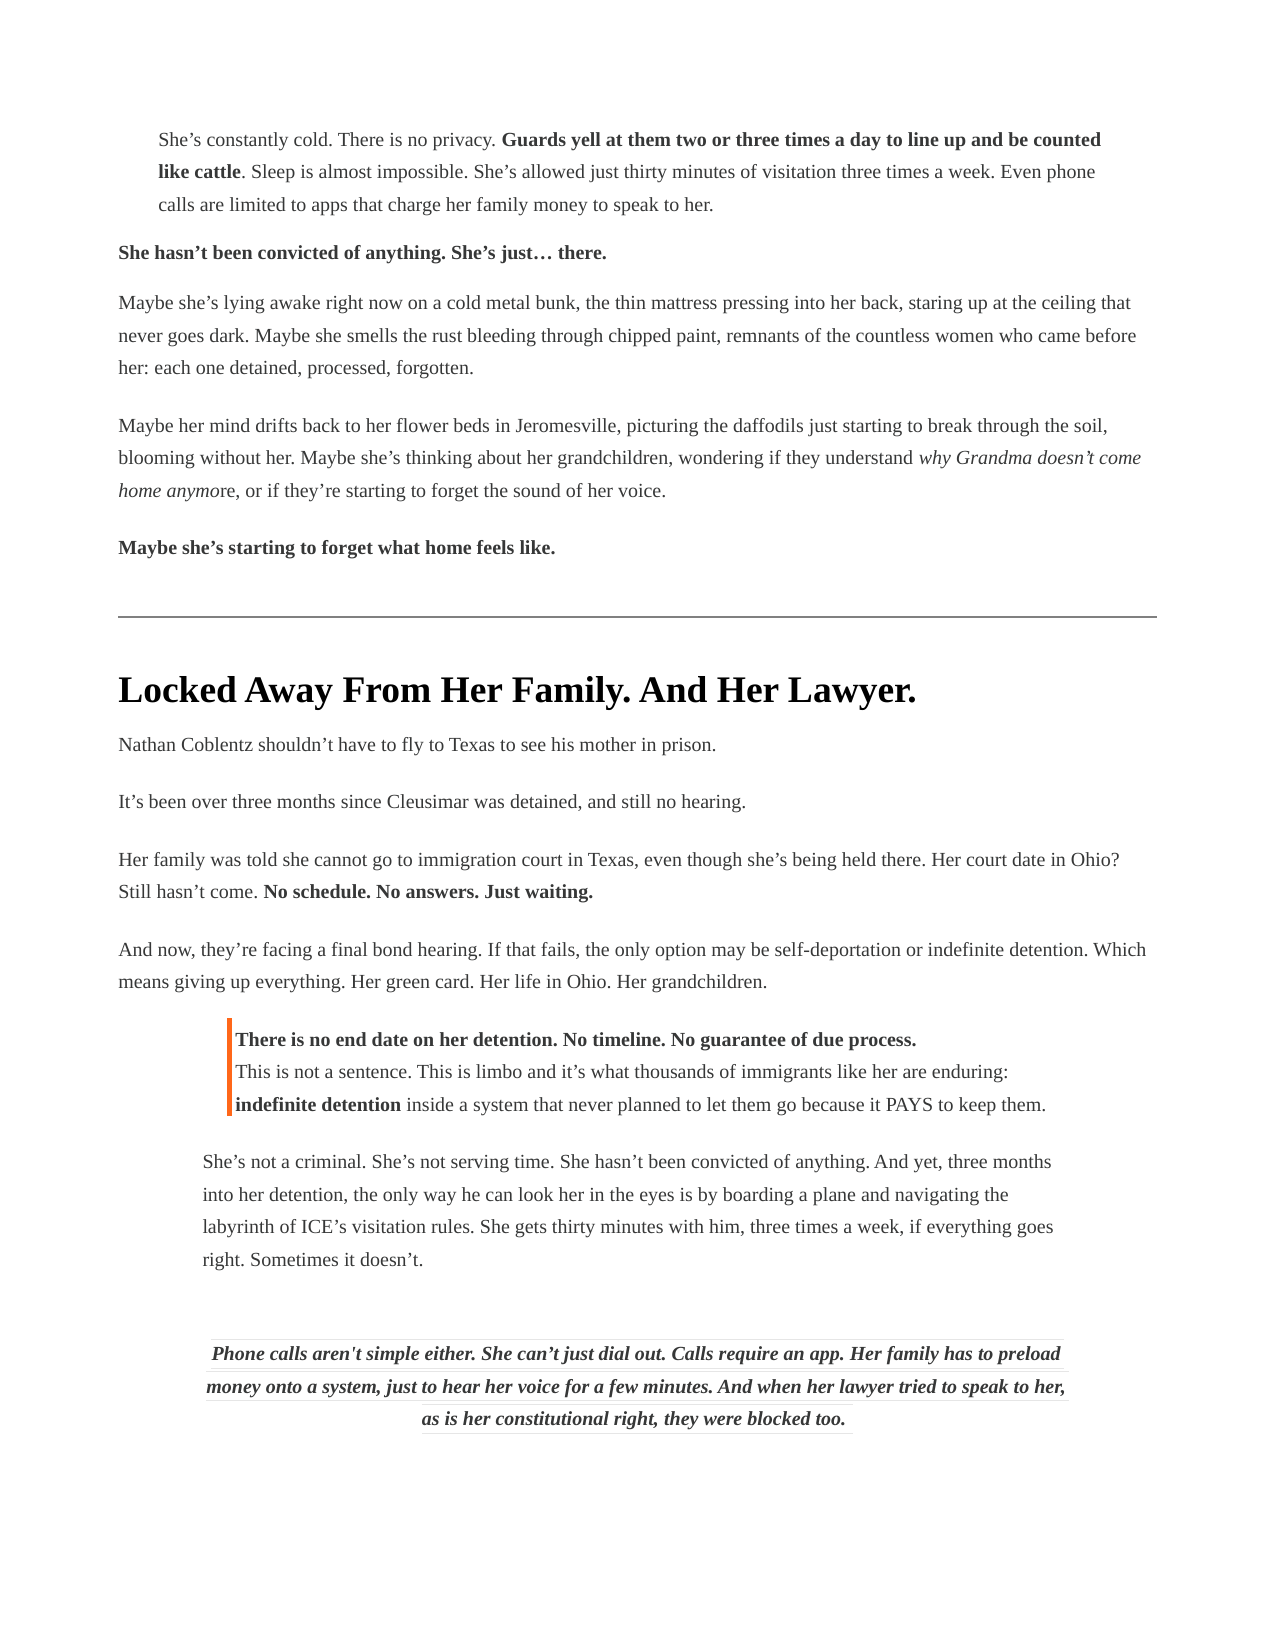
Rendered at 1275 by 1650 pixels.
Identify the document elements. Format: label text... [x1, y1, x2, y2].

text Phone calls aren't simple either. She can’t just dial out. Calls require an app. Her family has to preload money onto a system, just to hear her voice for a few minutes. And when her lawyer tried to speak to her, as is her constitutional right, they were blocked too. [198, 1336, 1077, 1433]
text Maybe she’s starting to forget what home feels like. [118, 527, 1157, 559]
text Nathan Coblentz shouldn’t have to fly to Texas to see his mother in prison. [118, 723, 1157, 756]
text She hasn’t been convicted of anything. She’s just… there. [118, 241, 1157, 264]
text It’s been over three months since Cleusimar was detained, and still no hearing. [118, 781, 1157, 813]
text Maybe she’s lying awake right now on a cold metal bunk, the thin mattress pressing into her back, staring up at the ceiling that never goes dark. Maybe she smells the rust bleeding through chipped paint, remnants of the countless women who came before her: each one detained, processed, forgotten. [118, 282, 1157, 379]
text And now, they’re facing a final bond hearing. If that fails, the only option may be self-deportation or indefinite detention. Which means giving up everything. Her green card. Her life in Ohio. Her grandchildren. [118, 928, 1157, 993]
text There is no end date on her detention. No timeline. No guarantee of due process. This is not a sentence. This is limbo and it’s what thousands of immigrants like her are enduring: indefinite detention inside a system that never planned to let them go because it PAYS to keep them. [232, 1018, 1073, 1116]
text She’s constantly cold. There is no privacy. Guards yell at them two or three times a day to line up and be counted like cattle. Sleep is almost impossible. She’s allowed just thirty minutes of visitation three times a week. Even phone calls are limited to apps that charge her family money to speak to her. [158, 118, 1117, 216]
text She’s not a criminal. She’s not serving time. She hasn’t been convicted of anything. And yet, three months into her detention, the only way he can look her in the eyes is by boarding a plane and navigating the labyrinth of ICE’s visitation rules. She gets thirty minutes with him, three times a week, if everything goes right. Sometimes it doesn’t. [202, 1141, 1073, 1271]
text Her family was told she cannot go to immigration court in Texas, even though she’s being held there. Her court date in Ohio? Still hasn’t come. No schedule. No answers. Just waiting. [118, 838, 1157, 903]
text Maybe her mind drifts back to her flower beds in Jeromesville, picturing the daffodils just starting to break through the soil, blooming without her. Maybe she’s thinking about her grandchildren, wondering if they understand why Grandma doesn’t come home anymore, or if they’re starting to forget the sound of her voice. [118, 404, 1157, 502]
subtitle Locked Away From Her Family. And Her Lawyer. [118, 667, 1157, 711]
